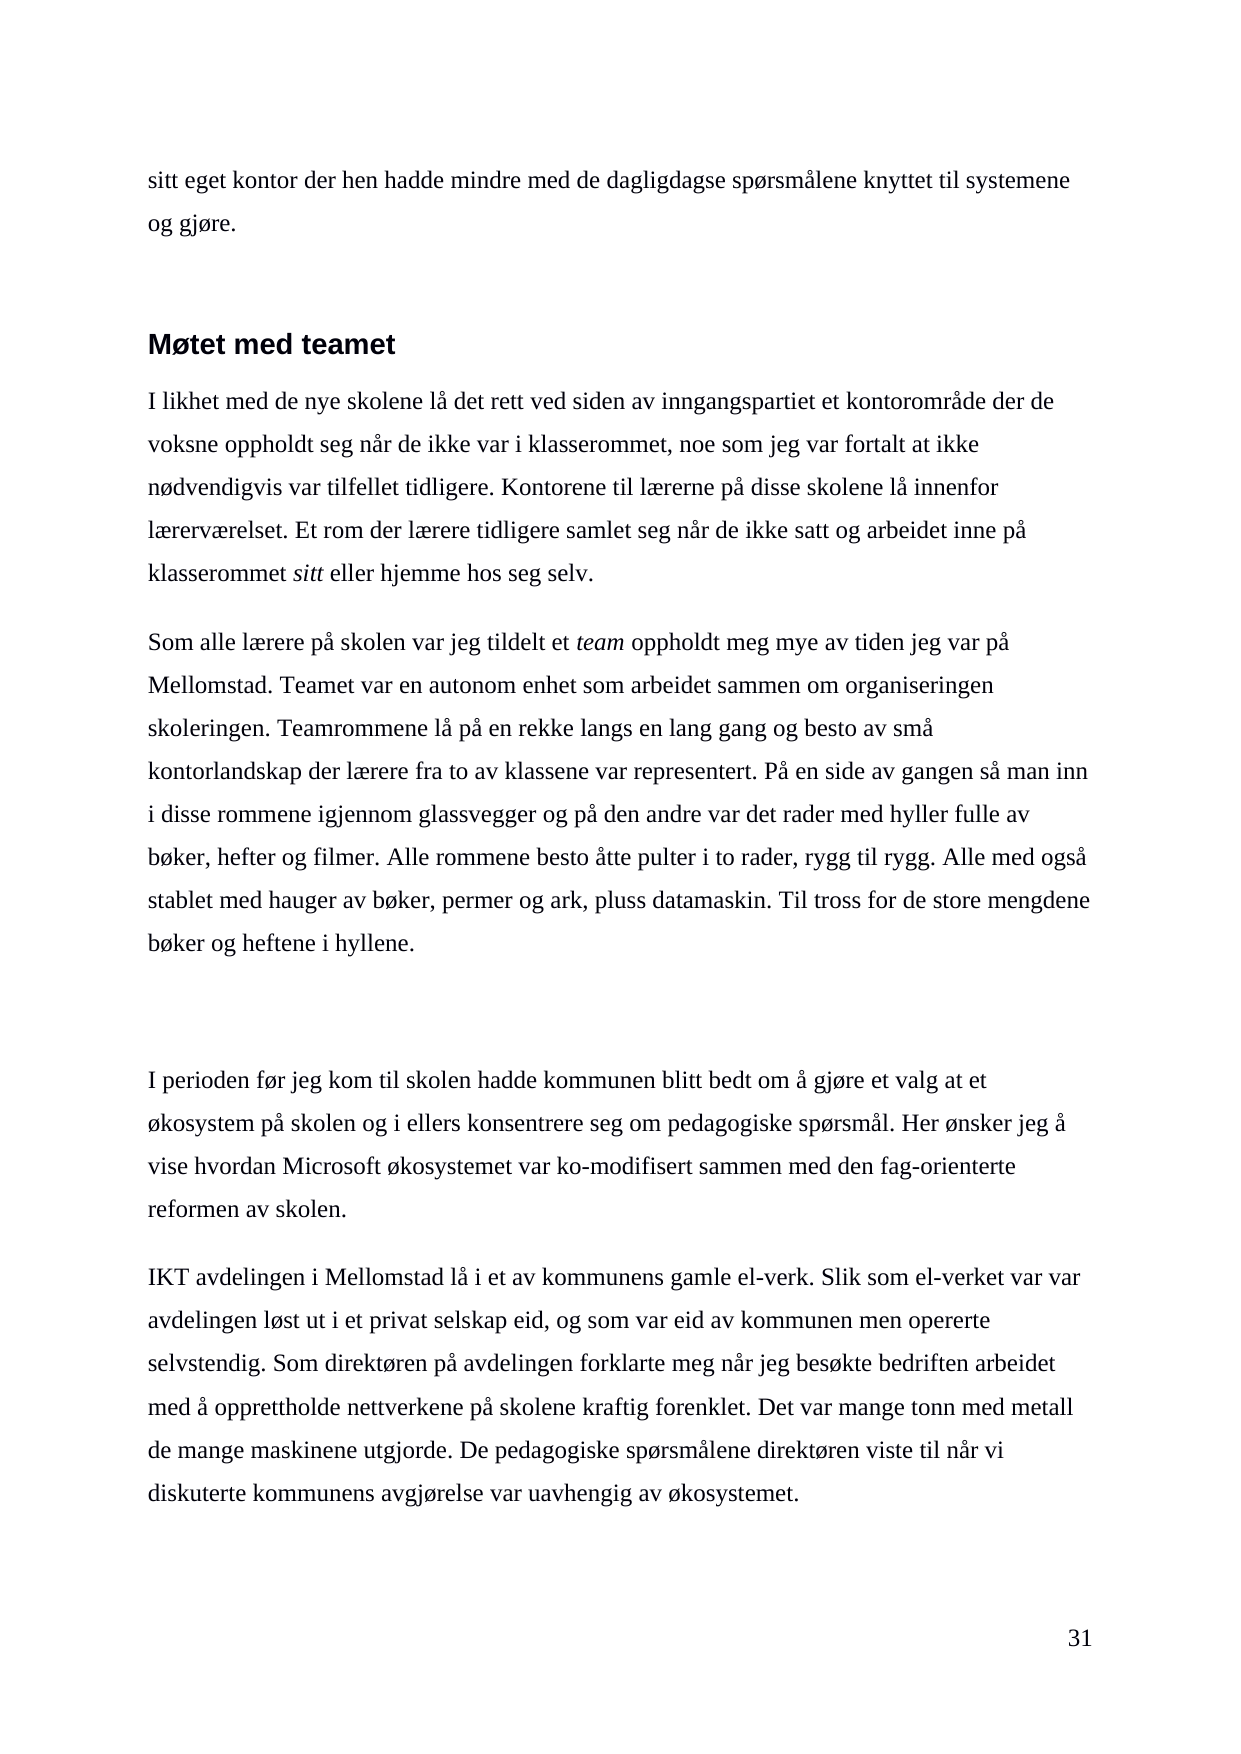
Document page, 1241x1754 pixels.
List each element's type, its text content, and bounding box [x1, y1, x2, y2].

text Som alle lærere på skolen var jeg tildelt et team oppholdt meg mye av tiden jeg var på Mellomstad. Teamet var en autonom enhet som arbeidet sammen om organiseringen skoleringen. Teamrommene lå på en rekke langs en lang gang og besto av små kontorlandskap der lærere fra to av klassene var representert. På en side av gangen så man inn i disse rommene igjennom glassvegger og på den andre var det rader med hyller fulle av bøker, hefter og filmer. Alle rommene besto åtte pulter i to rader, rygg til rygg. Alle med også stablet med hauger av bøker, permer og ark, pluss datamaskin. Til tross for de store mengdene bøker og heftene i hyllene. [148, 627, 1092, 957]
text I perioden før jeg kom til skolen hadde kommunen blitt bedt om å gjøre et valg at et økosystem på skolen og i ellers konsentrere seg om pedagogiske spørsmål. Her ønsker jeg å vise hvordan Microsoft økosystemet var ko-modifisert sammen med den fag-orienterte reformen av skolen. [148, 1065, 1092, 1223]
text sitt eget kontor der hen hadde mindre med de dagligdagse spørsmålene knyttet til systemene og gjøre. [148, 165, 1092, 237]
subtitle Møtet med teamet [148, 327, 1092, 360]
text IKT avdelingen i Mellomstad lå i et av kommunens gamle el-verk. Slik som el-verket var var avdelingen løst ut i et privat selskap eid, og som var eid av kommunen men opererte selvstendig. Som direktøren på avdelingen forklarte meg når jeg besøkte bedriften arbeidet med å opprettholde nettverkene på skolene kraftig forenklet. Det var mange tonn med metall de mange maskinene utgjorde. De pedagogiske spørsmålene direktøren viste til når vi diskuterte kommunens avgjørelse var uavhengig av økosystemet. [148, 1262, 1092, 1507]
text I likhet med de nye skolene lå det rett ved siden av inngangspartiet et kontorområde der de voksne oppholdt seg når de ikke var i klasserommet, noe som jeg var fortalt at ikke nødvendigvis var tilfellet tidligere. Kontorene til lærerne på disse skolene lå innenfor lærerværelset. Et rom der lærere tidligere samlet seg når de ikke satt og arbeidet inne på klasserommet sitt eller hjemme hos seg selv. [148, 386, 1092, 587]
